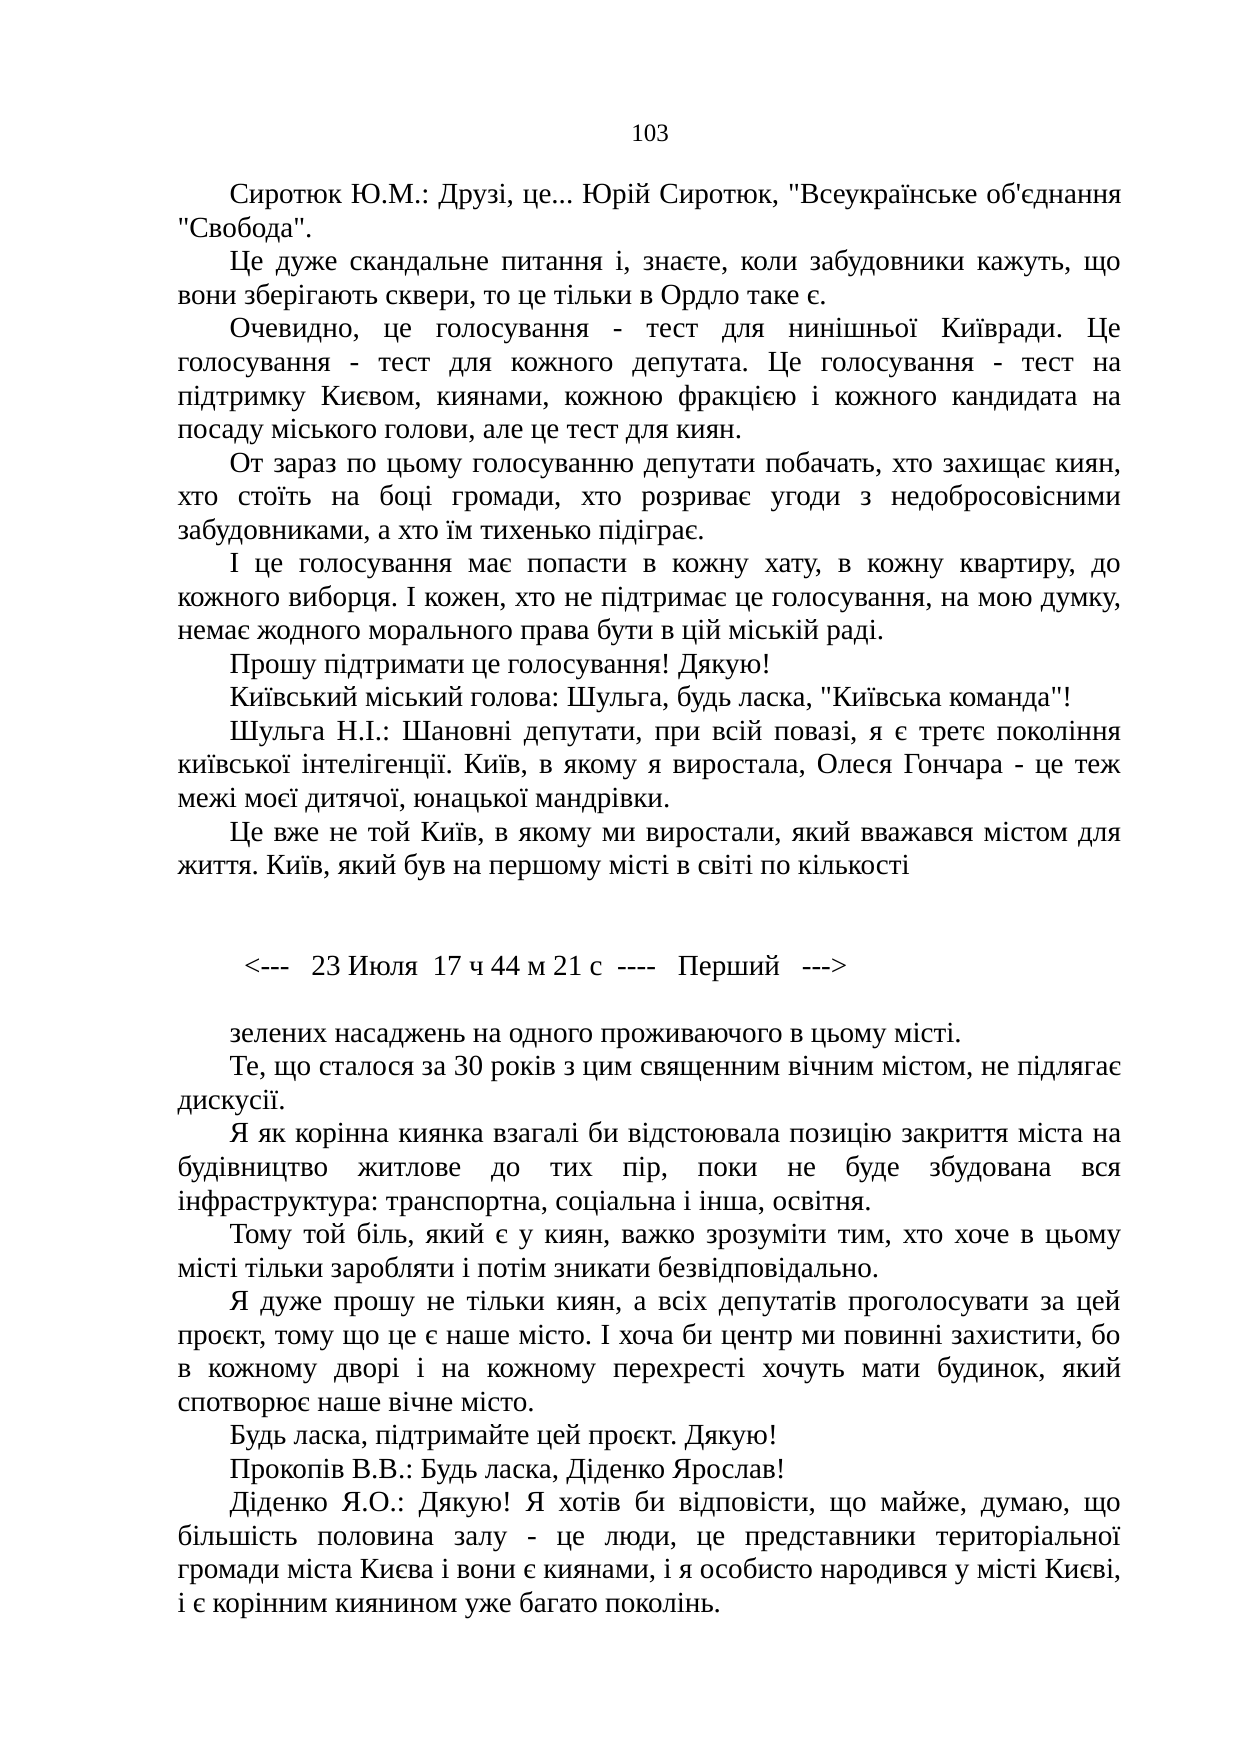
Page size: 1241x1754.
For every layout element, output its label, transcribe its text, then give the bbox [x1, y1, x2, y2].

text Київський міський голова: Шульга, будь ласка, "Київська команда"! [177, 679, 1122, 713]
text Діденко Я.О.: Дякую! Я хотів би відповісти, що майже, думаю, що більшість половина залу - це люди, це представники територіальної громади міста Києва і вони є киянами, і я особисто народився у місті Києві, і є корінним киянином уже багато поколінь. [177, 1484, 1122, 1619]
text Я як корінна киянка взагалі би відстоювала позицію закриття міста на будівництво житлове до тих пір, поки не буде збудована вся інфраструктура: транспортна, соціальна і інша, освітня. [177, 1116, 1122, 1216]
text Це вже не той Київ, в якому ми виростали, який вважався містом для життя. Київ, який був на першому місті в світі по кількості [177, 814, 1122, 881]
text <--- 23 Июля 17 ч 44 м 21 с ---- Перший ---> [177, 948, 1122, 981]
text зелених насаджень на одного проживаючого в цьому місті. [177, 1015, 1122, 1048]
text Прошу підтримати це голосування! Дякую! [177, 646, 1122, 679]
text Очевидно, це голосування - тест для нинішньої Київради. Це голосування - тест для кожного депутата. Це голосування - тест на підтримку Києвом, киянами, кожною фракцією і кожного кандидата на посаду міського голови, але це тест для киян. [177, 311, 1122, 445]
text Я дуже прошу не тільки киян, а всіх депутатів проголосувати за цей проєкт, тому що це є наше місто. І хоча би центр ми повинні захистити, бо в кожному дворі і на кожному перехресті хочуть мати будинок, який спотворює наше вічне місто. [177, 1283, 1122, 1417]
text Будь ласка, підтримайте цей проєкт. Дякую! [177, 1417, 1122, 1451]
text Те, що сталося за 30 років з цим священним вічним містом, не підлягає дискусії. [177, 1048, 1122, 1116]
text Це дуже скандальне питання і, знаєте, коли забудовники кажуть, що вони зберігають сквери, то це тільки в Ордло таке є. [177, 243, 1122, 311]
text Шульга Н.І.: Шановні депутати, при всій повазі, я є третє покоління київської інтелігенції. Київ, в якому я виростала, Олеся Гончара - це теж межі моєї дитячої, юнацької мандрівки. [177, 713, 1122, 814]
text Сиротюк Ю.М.: Друзі, це... Юрій Сиротюк, "Всеукраїнське об'єднання "Свобода". [177, 176, 1122, 243]
text Тому той біль, який є у киян, важко зрозуміти тим, хто хоче в цьому місті тільки заробляти і потім зникати безвідповідально. [177, 1216, 1122, 1283]
text От зараз по цьому голосуванню депутати побачать, хто захищає киян, хто стоїть на боці громади, хто розриває угоди з недобросовісними забудовниками, а хто їм тихенько підіграє. [177, 445, 1122, 545]
text І це голосування має попасти в кожну хату, в кожну квартиру, до кожного виборця. І кожен, хто не підтримає це голосування, на мою думку, немає жодного морального права бути в цій міській раді. [177, 545, 1122, 646]
text Прокопів В.В.: Будь ласка, Діденко Ярослав! [177, 1451, 1122, 1484]
